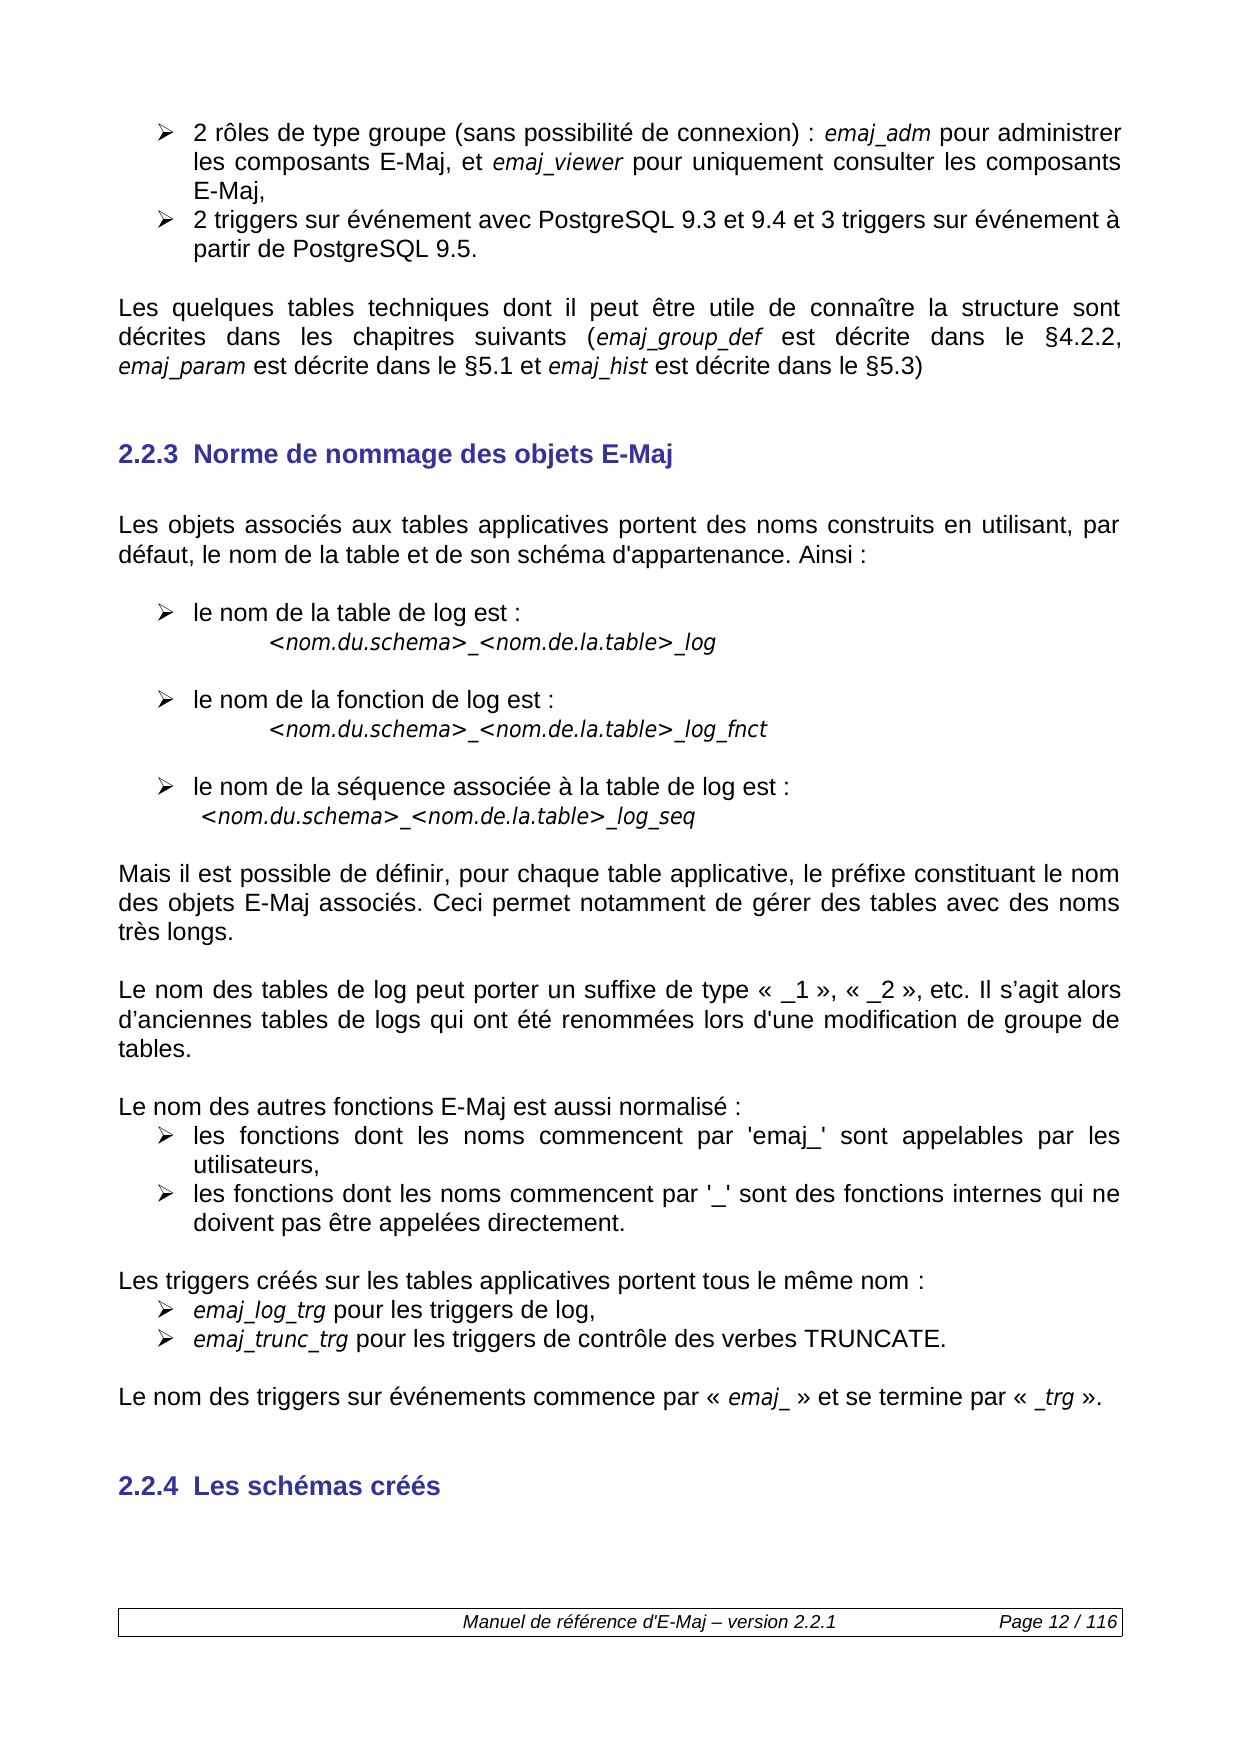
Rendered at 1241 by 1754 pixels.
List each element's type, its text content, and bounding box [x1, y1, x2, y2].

list emaj_trunc_trg pour les triggers de contrôle des verbes TRUNCATE. [156, 1324, 1122, 1353]
text Le nom des tables de log peut porter un suffixe de type « _1 », « _2 », etc. Il s’agit alors d’anciennes tables de logs qui ont été renommées lors d'une modification de groupe de tables. [118, 975, 1122, 1063]
list le nom de la table de log est : <nom.du.schema>_<nom.de.la.table>_log [156, 598, 1122, 656]
list les fonctions dont les noms commencent par '_' sont des fonctions internes qui ne doivent pas être appelées directement. [156, 1179, 1122, 1237]
list emaj_log_trg pour les triggers de log, [156, 1295, 1122, 1324]
list le nom de la fonction de log est : <nom.du.schema>_<nom.de.la.table>_log_fnct [156, 685, 1122, 743]
text Les quelques tables techniques dont il peut être utile de connaître la structure sont décrites dans les chapitres suivants (emaj_group_def est décrite dans le §4.2.2, emaj_param est décrite dans le §5.1 et emaj_hist est décrite dans le §5.3) [118, 292, 1122, 380]
list 2 rôles de type groupe (sans possibilité de connexion) : emaj_adm pour administrer les composants E-Maj, et emaj_viewer pour uniquement consulter les composants E-Maj, [156, 118, 1122, 205]
list les fonctions dont les noms commencent par 'emaj_' sont appelables par les utilisateurs, [156, 1121, 1122, 1179]
text Mais il est possible de définir, pour chaque table applicative, le préfixe constituant le nom des objets E-Maj associés. Ceci permet notamment de gérer des tables avec des noms très longs. [118, 859, 1122, 946]
subtitle Les schémas créés [118, 1469, 1122, 1501]
text Le nom des triggers sur événements commence par « emaj_ » et se termine par « _trg ». [118, 1382, 1122, 1411]
text Les triggers créés sur les tables applicatives portent tous le même nom : [118, 1266, 1122, 1295]
list 2 triggers sur événement avec PostgreSQL 9.3 et 9.4 et 3 triggers sur événement à partir de PostgreSQL 9.5. [156, 205, 1122, 263]
text Le nom des autres fonctions E-Maj est aussi normalisé : [118, 1063, 1122, 1121]
subtitle Norme de nommage des objets E-Maj [118, 438, 1122, 469]
list le nom de la séquence associée à la table de log est : <nom.du.schema>_<nom.de.la.table>_log_seq [156, 772, 1122, 830]
text Les objets associés aux tables applicatives portent des noms construits en utilisant, par défaut, le nom de la table et de son schéma d'appartenance. Ainsi : [118, 510, 1122, 568]
